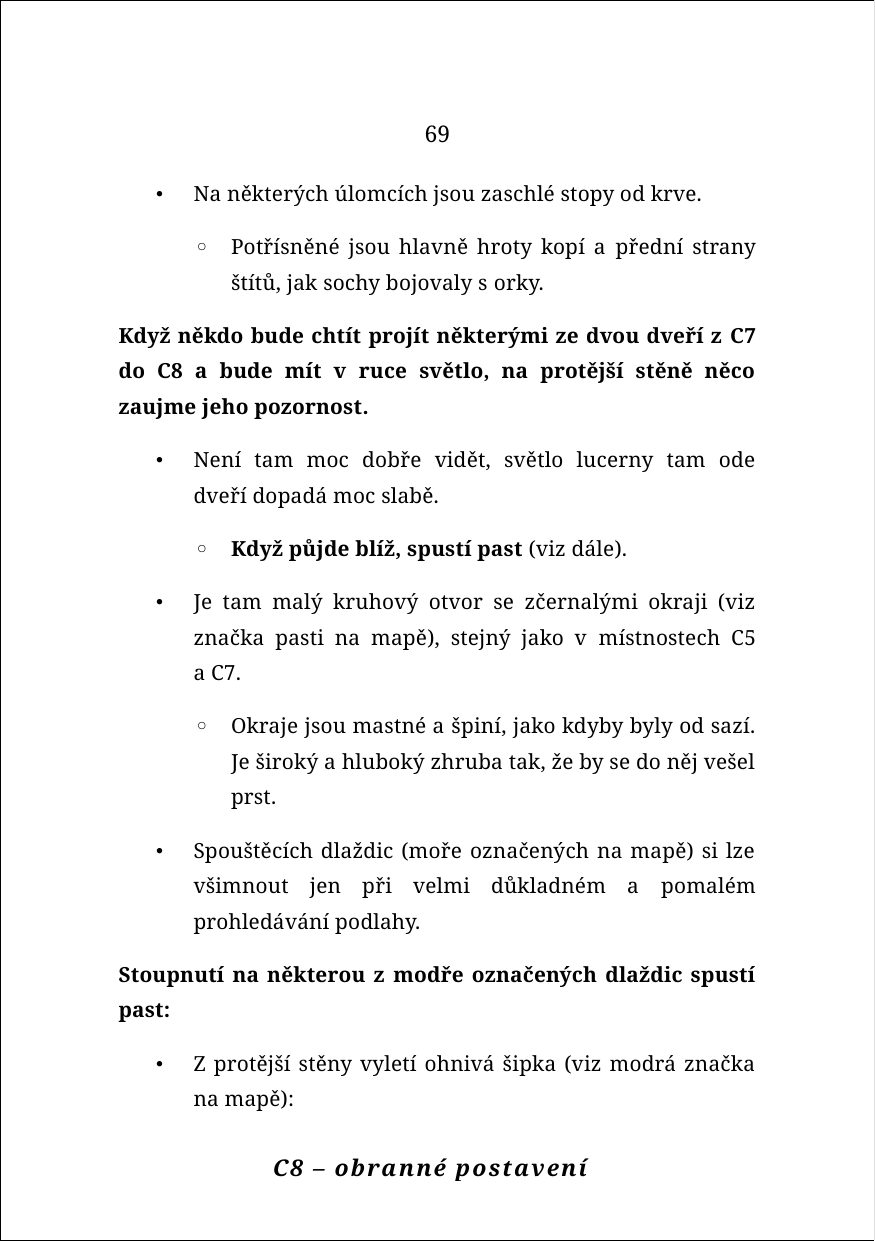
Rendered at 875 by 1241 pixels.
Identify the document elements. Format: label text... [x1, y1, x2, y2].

text Stoupnutí na některou z⁠ modře označených dlaždic spustí past: [118, 960, 756, 1024]
list Okraje jsou mastné a⁠ špiní, jako kdyby byly od sazí. Je široký a⁠ hluboký zhruba tak, že by se do něj vešel prst. [193, 711, 756, 811]
list Když půjde blíž, spustí past (viz dále). [193, 534, 756, 562]
text Když někdo bude chtít projít některými ze dvou dveří z⁠ C7 do C8 a⁠ bude mít v⁠ ruce světlo, na protější stěně něco zaujme jeho pozornost. [118, 321, 756, 420]
list Na některých úlomcích jsou zaschlé stopy od krve. [156, 179, 756, 207]
list Potřísněné jsou hlavně hroty kopí a⁠ přední strany štítů, jak sochy bojovaly s⁠ orky. [193, 232, 756, 296]
list Není tam moc dobře vidět, světlo lucerny tam ode dveří dopadá moc slabě. [156, 445, 756, 509]
list Je tam malý kruhový otvor se zčernalými okraji (viz značka pasti na mapě), stejný jako v⁠ místnostech C5 a⁠ C7. [156, 587, 756, 687]
list Spouštěcích dlaždic (moře označených na mapě) si lze všimnout jen při velmi důkladném a⁠ pomalém prohledávání podlahy. [156, 836, 756, 935]
list Z⁠ protější stěny vyletí ohnivá šipka (viz modrá značka na mapě): [156, 1049, 756, 1113]
